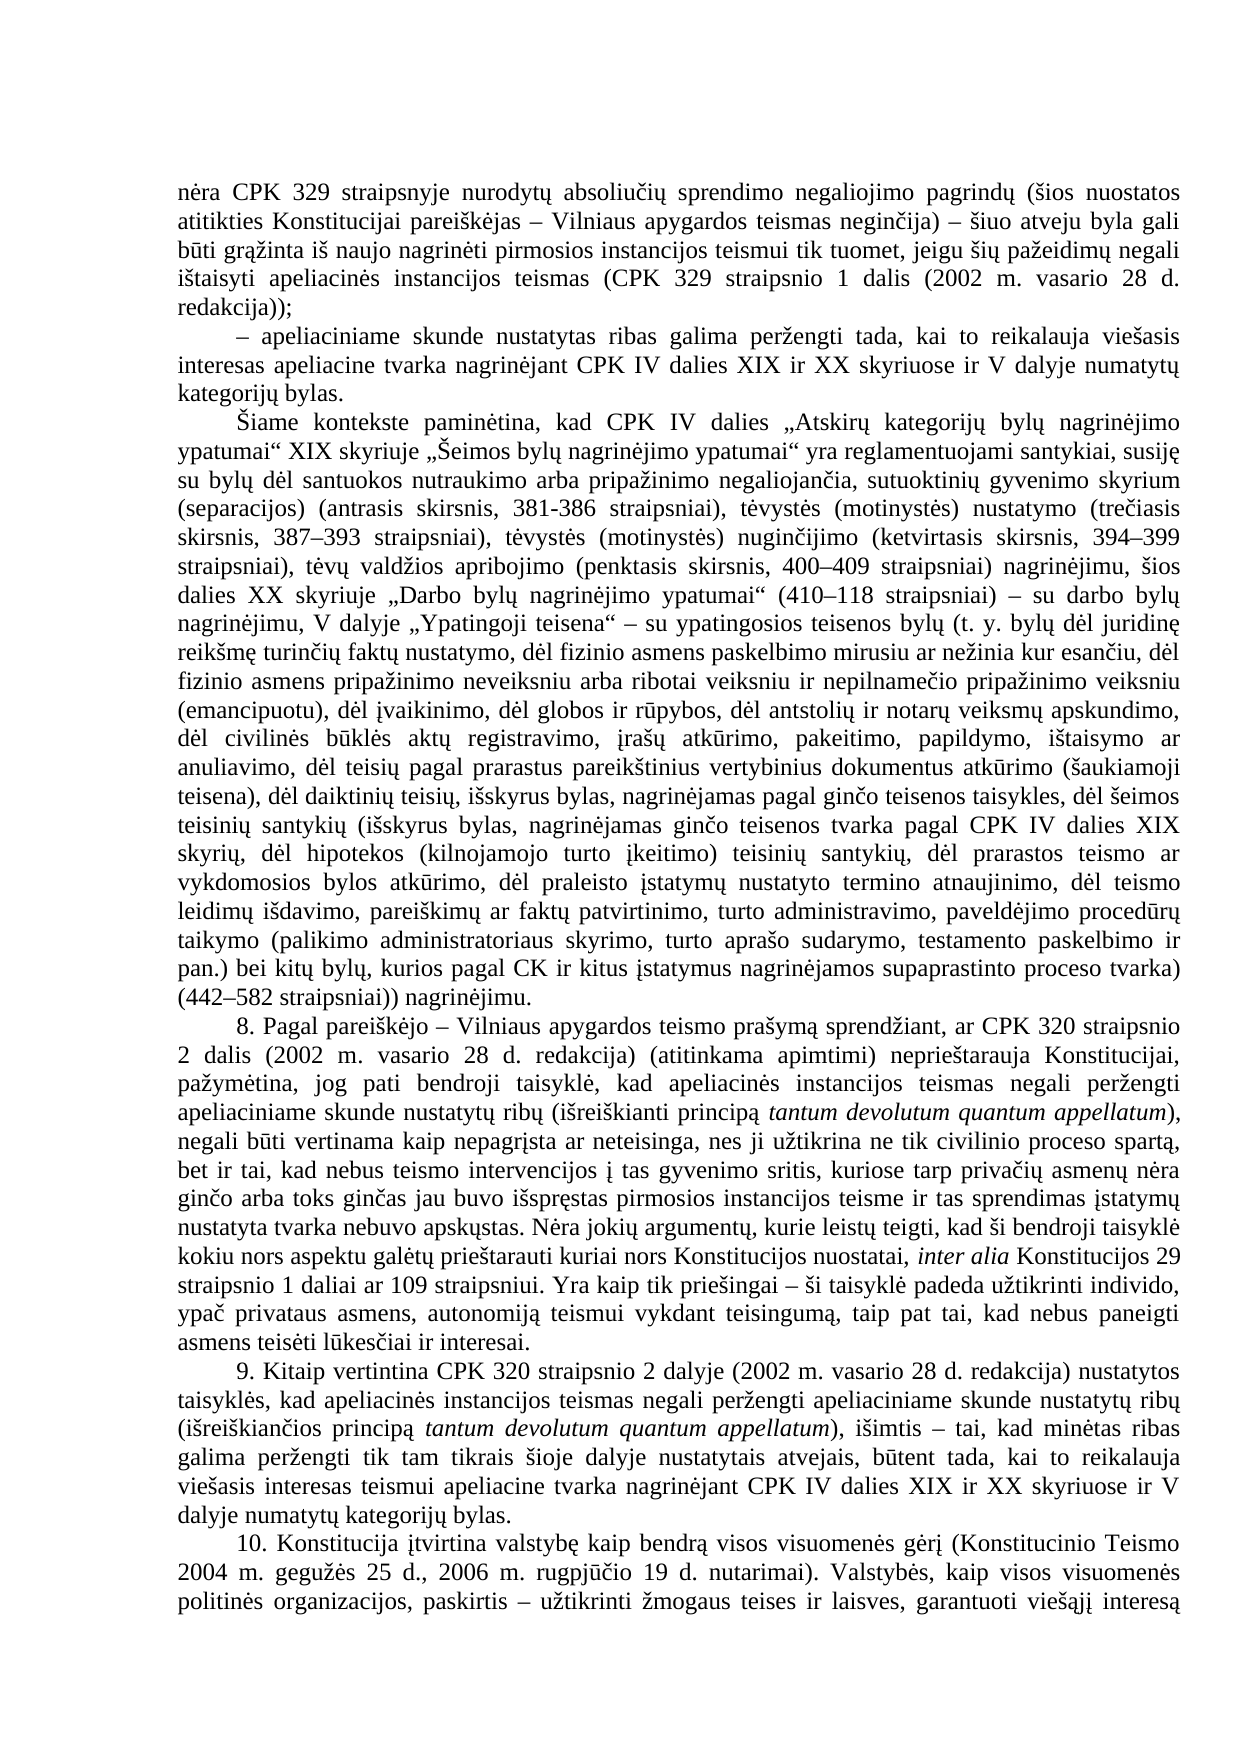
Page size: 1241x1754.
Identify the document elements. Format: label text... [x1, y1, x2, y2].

text 10. Konstitucija įtvirtina valstybę kaip bendrą visos visuomenės gėrį (Konstitucinio Teismo 2004 m. gegužės 25 d., 2006 m. rugpjūčio 19 d. nutarimai). Valstybės, kaip visos visuomenės politinės organizacijos, paskirtis – užtikrinti žmogaus teises ir laisves, garantuoti viešąjį interesą [177, 1528, 1181, 1615]
text – apeliaciniame skunde nustatytas ribas galima peržengti tada, kai to reikalauja viešasis interesas apeliacine tvarka nagrinėjant CPK IV dalies XIX ir XX skyriuose ir V dalyje numatytų kategorijų bylas. [177, 321, 1181, 407]
text 9. Kitaip vertintina CPK 320 straipsnio 2 dalyje (2002 m. vasario 28 d. redakcija) nustatytos taisyklės, kad apeliacinės instancijos teismas negali peržengti apeliaciniame skunde nustatytų ribų (išreiškiančios principą tantum devolutum quantum appellatum), išimtis – tai, kad minėtas ribas galima peržengti tik tam tikrais šioje dalyje nustatytais atvejais, būtent tada, kai to reikalauja viešasis interesas teismui apeliacine tvarka nagrinėjant CPK IV dalies XIX ir XX skyriuose ir V dalyje numatytų kategorijų bylas. [177, 1356, 1181, 1528]
text 8. Pagal pareiškėjo – Vilniaus apygardos teismo prašymą sprendžiant, ar CPK 320 straipsnio 2 dalis (2002 m. vasario 28 d. redakcija) (atitinkama apimtimi) neprieštarauja Konstitucijai, pažymėtina, jog pati bendroji taisyklė, kad apeliacinės instancijos teismas negali peržengti apeliaciniame skunde nustatytų ribų (išreiškianti principą tantum devolutum quantum appellatum), negali būti vertinama kaip nepagrįsta ar neteisinga, nes ji užtikrina ne tik civilinio proceso spartą, bet ir tai, kad nebus teismo intervencijos į tas gyvenimo sritis, kuriose tarp privačių asmenų nėra ginčo arba toks ginčas jau buvo išspręstas pirmosios instancijos teisme ir tas sprendimas įstatymų nustatyta tvarka nebuvo apskųstas. Nėra jokių argumentų, kurie leistų teigti, kad ši bendroji taisyklė kokiu nors aspektu galėtų prieštarauti kuriai nors Konstitucijos nuostatai, inter alia Konstitucijos 29 straipsnio 1 daliai ar 109 straipsniui. Yra kaip tik priešingai – ši taisyklė padeda užtikrinti individo, ypač privataus asmens, autonomiją teismui vykdant teisingumą, taip pat tai, kad nebus paneigti asmens teisėti lūkesčiai ir interesai. [177, 1011, 1181, 1356]
text Šiame kontekste paminėtina, kad CPK IV dalies „Atskirų kategorijų bylų nagrinėjimo ypatumai“ XIX skyriuje „Šeimos bylų nagrinėjimo ypatumai“ yra reglamentuojami santykiai, susiję su bylų dėl santuokos nutraukimo arba pripažinimo negaliojančia, sutuoktinių gyvenimo skyrium (separacijos) (antrasis skirsnis, 381-386 straipsniai), tėvystės (motinystės) nustatymo (trečiasis skirsnis, 387–393 straipsniai), tėvystės (motinystės) nuginčijimo (ketvirtasis skirsnis, 394–399 straipsniai), tėvų valdžios apribojimo (penktasis skirsnis, 400–409 straipsniai) nagrinėjimu, šios dalies XX skyriuje „Darbo bylų nagrinėjimo ypatumai“ (410–118 straipsniai) – su darbo bylų nagrinėjimu, V dalyje „Ypatingoji teisena“ – su ypatingosios teisenos bylų (t. y. bylų dėl juridinę reikšmę turinčių faktų nustatymo, dėl fizinio asmens paskelbimo mirusiu ar nežinia kur esančiu, dėl fizinio asmens pripažinimo neveiksniu arba ribotai veiksniu ir nepilnamečio pripažinimo veiksniu (emancipuotu), dėl įvaikinimo, dėl globos ir rūpybos, dėl antstolių ir notarų veiksmų apskundimo, dėl civilinės būklės aktų registravimo, įrašų atkūrimo, pakeitimo, papildymo, ištaisymo ar anuliavimo, dėl teisių pagal prarastus pareikštinius vertybinius dokumentus atkūrimo (šaukiamoji teisena), dėl daiktinių teisių, išskyrus bylas, nagrinėjamas pagal ginčo teisenos taisykles, dėl šeimos teisinių santykių (išskyrus bylas, nagrinėjamas ginčo teisenos tvarka pagal CPK IV dalies XIX skyrių, dėl hipotekos (kilnojamojo turto įkeitimo) teisinių santykių, dėl prarastos teismo ar vykdomosios bylos atkūrimo, dėl praleisto įstatymų nustatyto termino atnaujinimo, dėl teismo leidimų išdavimo, pareiškimų ar faktų patvirtinimo, turto administravimo, paveldėjimo procedūrų taikymo (palikimo administratoriaus skyrimo, turto aprašo sudarymo, testamento paskelbimo ir pan.) bei kitų bylų, kurios pagal CK ir kitus įstatymus nagrinėjamos supaprastinto proceso tvarka) (442–582 straipsniai)) nagrinėjimu. [177, 407, 1181, 1011]
text nėra CPK 329 straipsnyje nurodytų absoliučių sprendimo negaliojimo pagrindų (šios nuostatos atitikties Konstitucijai pareiškėjas – Vilniaus apygardos teismas neginčija) – šiuo atveju byla gali būti grąžinta iš naujo nagrinėti pirmosios instancijos teismui tik tuomet, jeigu šių pažeidimų negali ištaisyti apeliacinės instancijos teismas (CPK 329 straipsnio 1 dalis (2002 m. vasario 28 d. redakcija)); [177, 177, 1181, 321]
